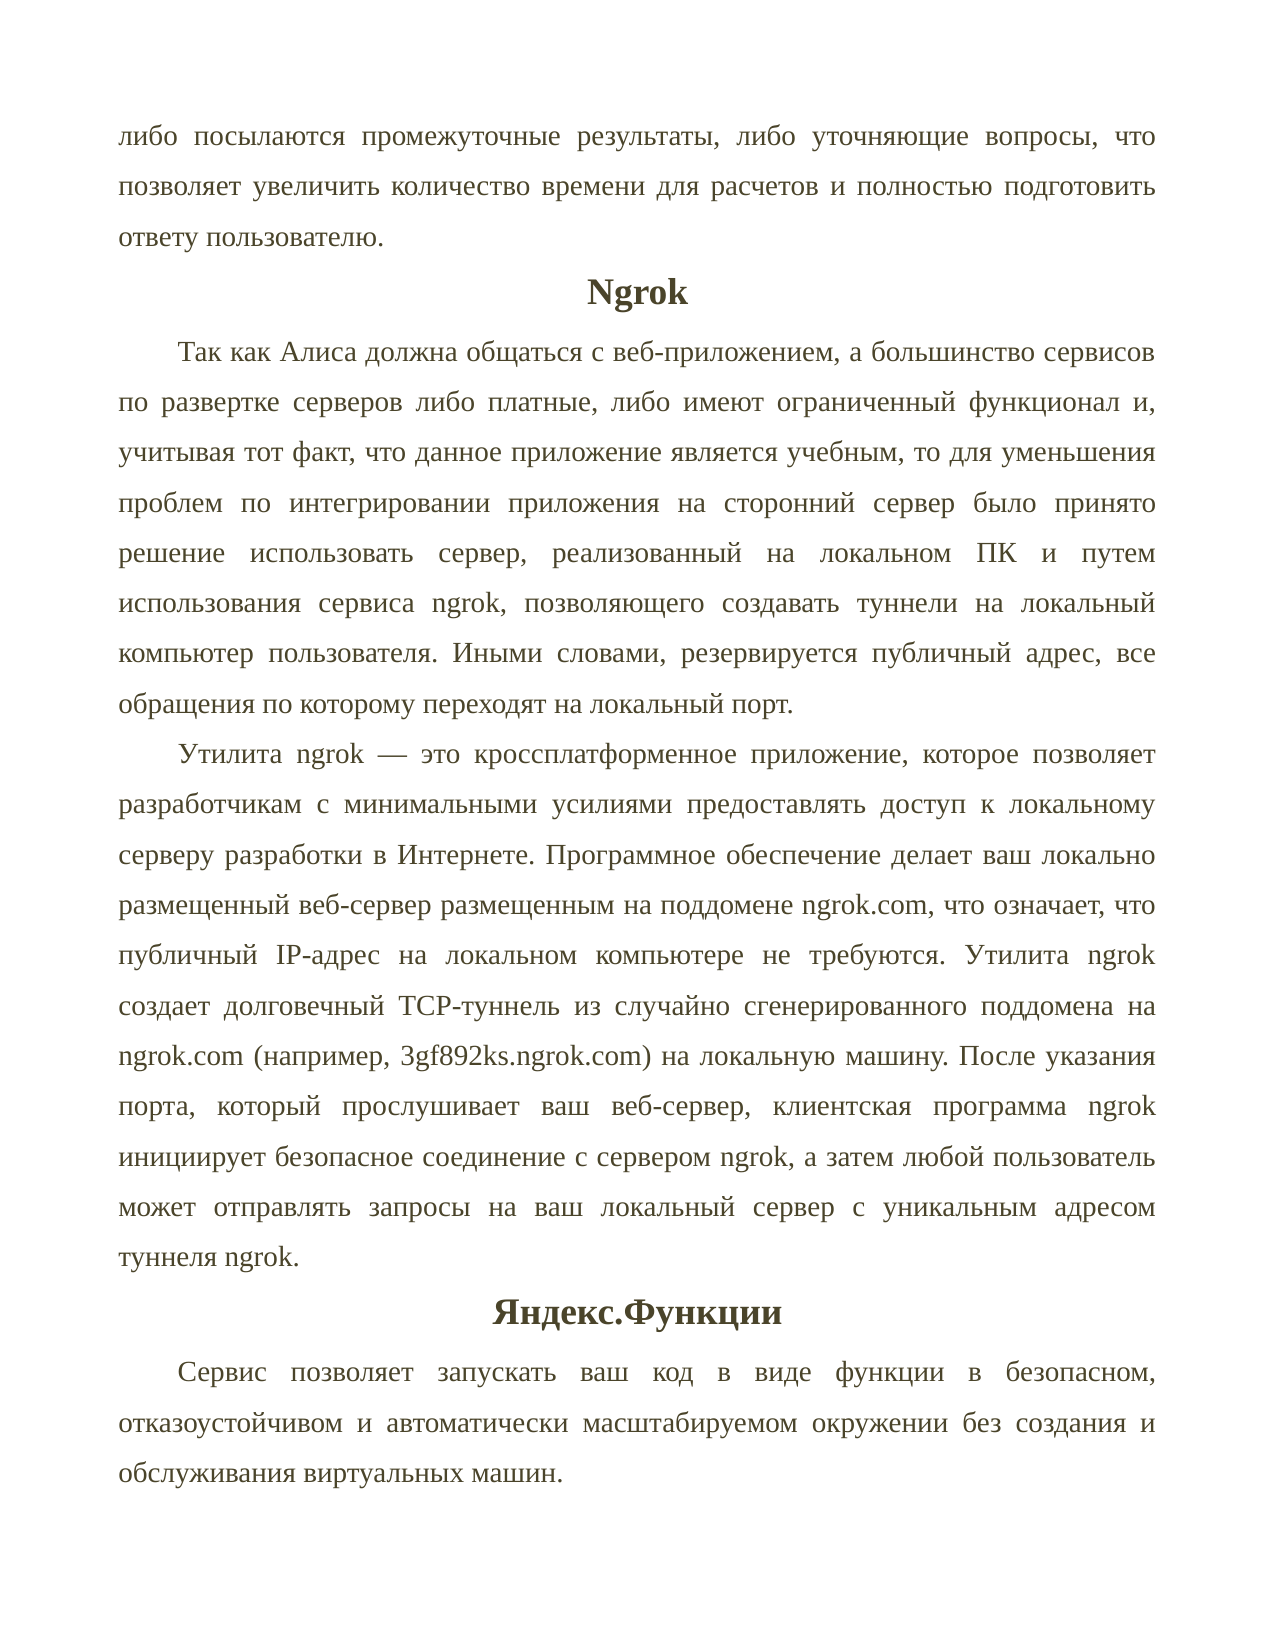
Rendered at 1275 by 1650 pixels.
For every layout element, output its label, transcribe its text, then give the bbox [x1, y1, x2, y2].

text Утилита ngrok — это кроссплатформенное приложение, которое позволяет разработчикам с минимальными усилиями предоставлять доступ к локальному серверу разработки в Интернете. Программное обеспечение делает ваш локально размещенный веб-сервер размещенным на поддомене ngrok.com, что означает, что публичный IP-адрес на локальном компьютере не требуются. Утилита ngrok создает долговечный TCP-туннель из случайно сгенерированного поддомена на ngrok.com (например, 3gf892ks.ngrok.com) на локальную машину. После указания порта, который прослушивает ваш веб-сервер, клиентская программа ngrok инициирует безопасное соединение с сервером ngrok, а затем любой пользователь может отправлять запросы на ваш локальный сервер с уникальным адресом туннеля ngrok. [118, 736, 1157, 1273]
text Так как Алиса должна общаться с веб-приложением, а большинство сервисов по развертке серверов либо платные, либо имеют ограниченный функционал и, учитывая тот факт, что данное приложение является учебным, то для уменьшения проблем по интегрировании приложения на сторонний сервер было принято решение использовать сервер, реализованный на локальном ПК и путем использования сервиса ngrok, позволяющего создавать туннели на локальный компьютер пользователя. Иными словами, резервируется публичный адрес, все обращения по которому переходят на локальный порт. [118, 334, 1157, 719]
text Сервис позволяет запускать ваш код в виде функции в безопасном, отказоустойчивом и автоматически масштабируемом окружении без создания и обслуживания виртуальных машин. [118, 1354, 1157, 1488]
subtitle Ngrok [118, 269, 1157, 312]
text либо посылаются промежуточные результаты, либо уточняющие вопросы, что позволяет увеличить количество времени для расчетов и полностью подготовить ответу пользователю. [118, 118, 1157, 252]
subtitle Яндекс.Функции [118, 1290, 1157, 1333]
